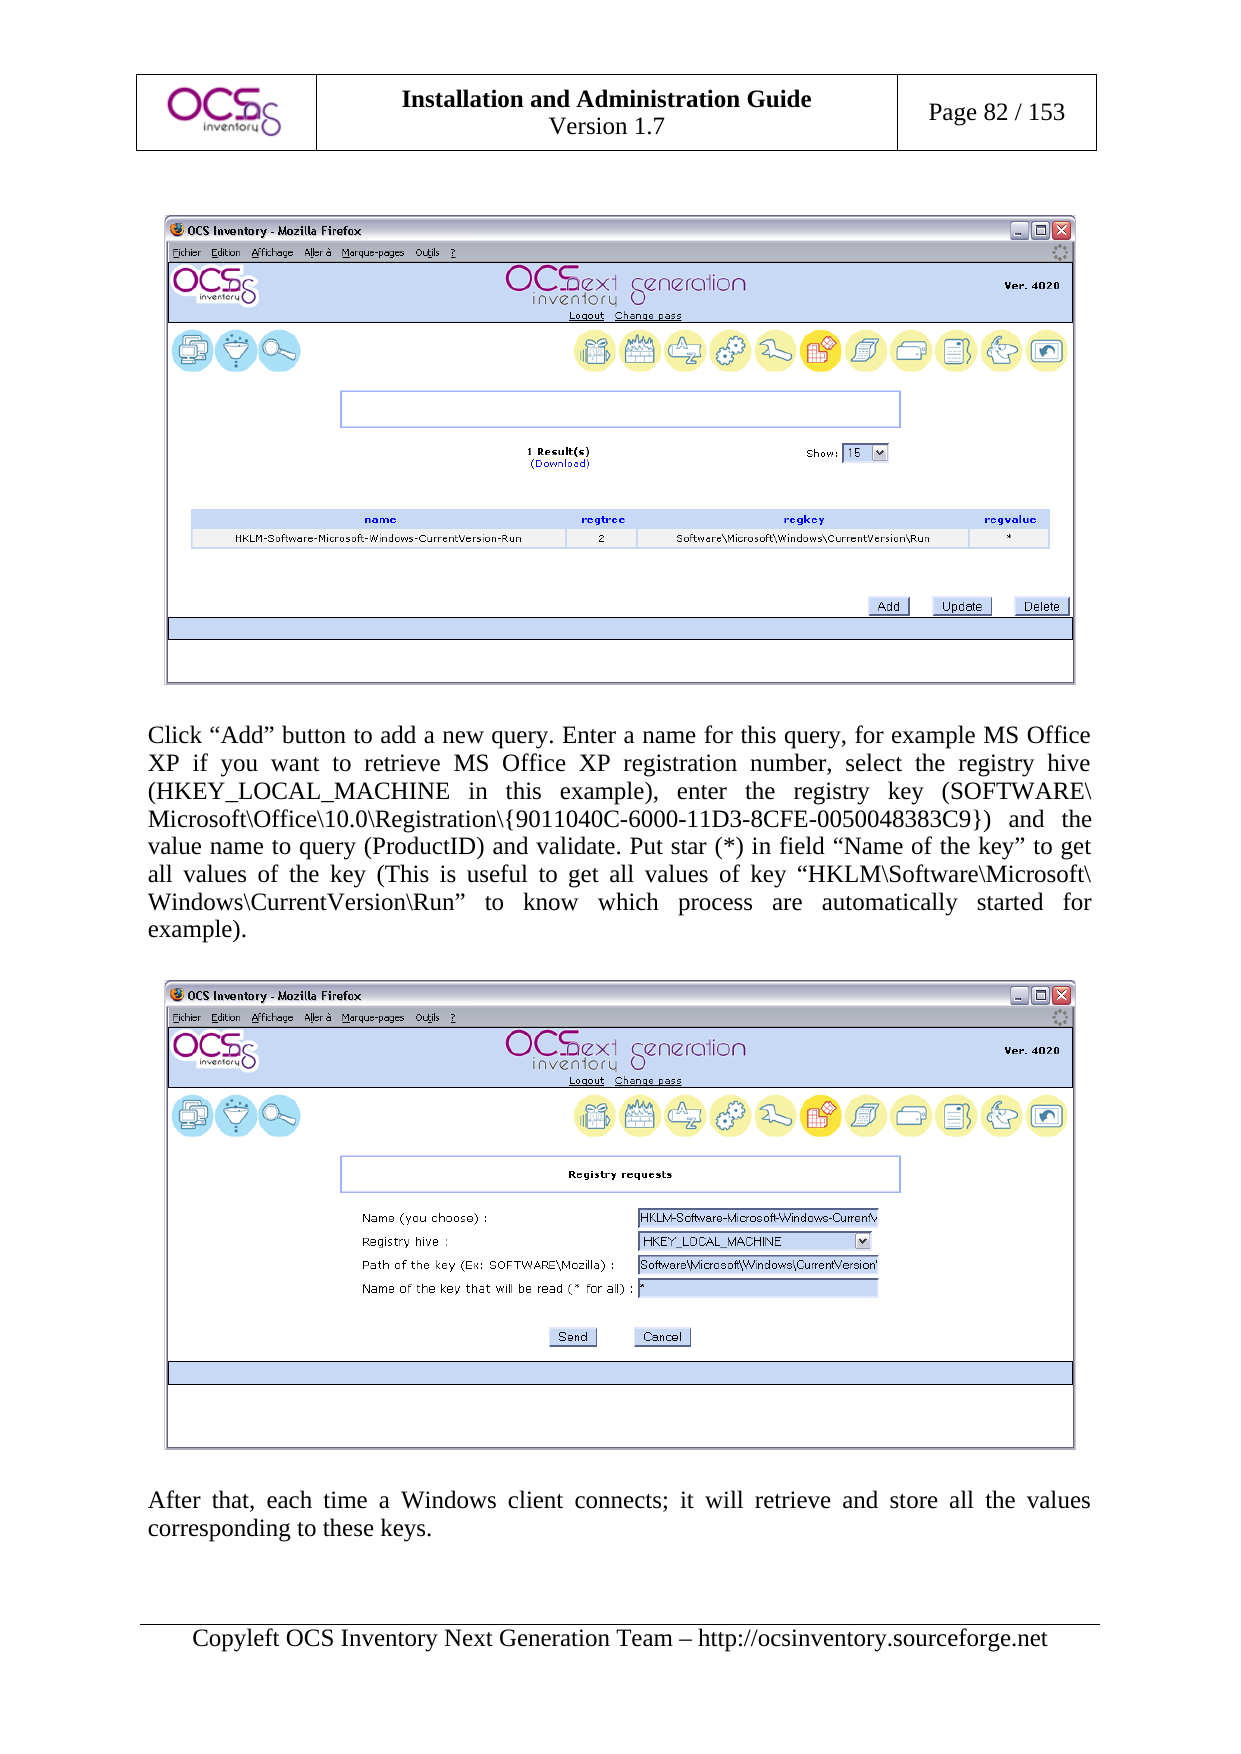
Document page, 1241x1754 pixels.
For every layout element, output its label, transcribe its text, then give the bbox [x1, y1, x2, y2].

picture [163, 83, 286, 141]
text Click “Add” button to add a new query. Enter a name for this query, for example MS Office XP if you want to retrieve MS Office XP registration number, select the registry hive (HKEY_LOCAL_MACHINE in this example), enter the registry key (SOFTWARE\Microsoft\Office\10.0\Registration\{9011040C-6000-11D3-8CFE-0050048383C9}) and the value name to query (ProductID) and validate. Put star (*) in field “Name of the key” to get all values of the key (This is useful to get all values of key “HKLM\Software\Microsoft\Windows\CurrentVersion\Run” to know which process are automatically started for example). [148, 722, 1092, 943]
picture [164, 980, 1076, 1450]
text After that, each time a Windows client connects; it will retrieve and store all the values corresponding to these keys. [148, 1486, 1092, 1542]
picture [164, 215, 1076, 685]
